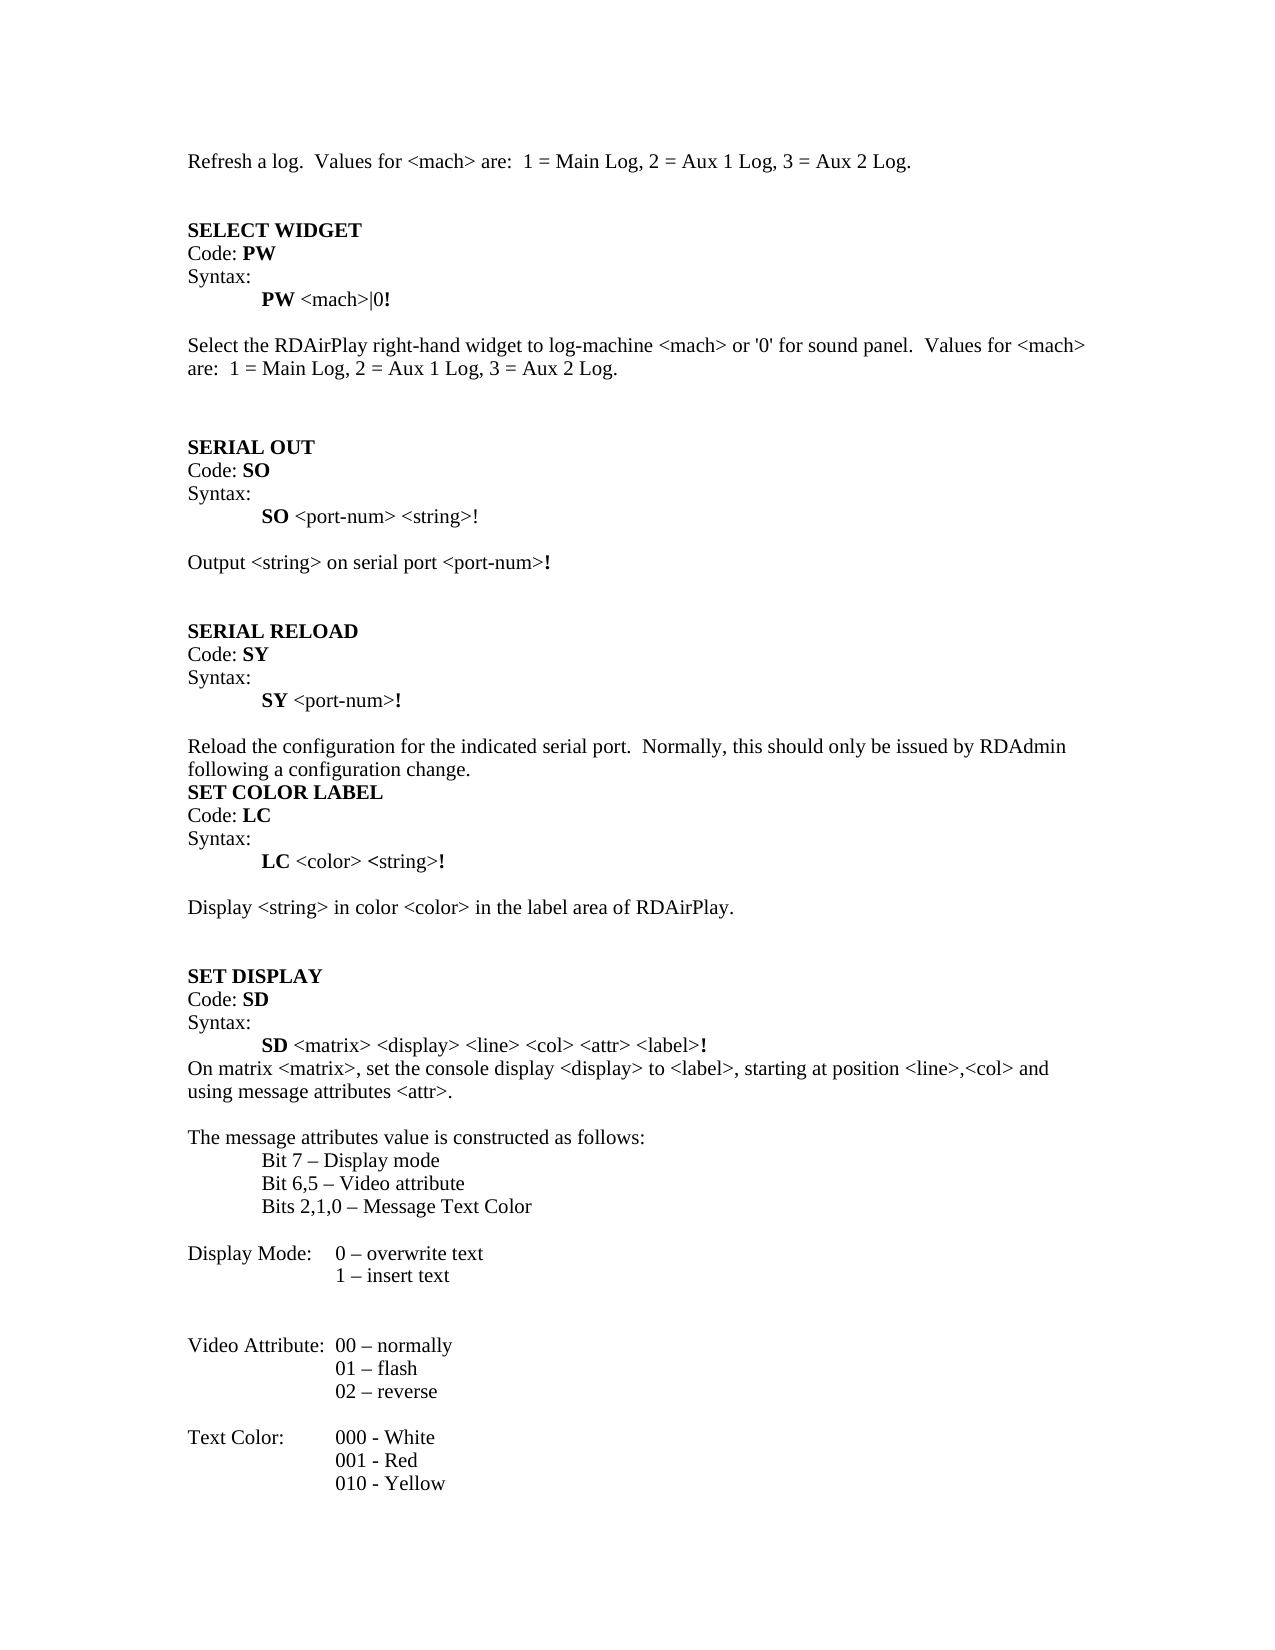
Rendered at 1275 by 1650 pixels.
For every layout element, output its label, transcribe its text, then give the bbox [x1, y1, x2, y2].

text On matrix <matrix>, set the console display <display> to <label>, starting at position <line>,<col> and using message attributes <attr>. [187, 1057, 1087, 1103]
text SO <port-num> <string>! [187, 505, 1087, 528]
text Refresh a log. Values for <mach> are: 1 = Main Log, 2 = Aux 1 Log, 3 = Aux 2 Log. [187, 150, 1087, 173]
text Bit 6,5 – Video attribute [187, 1172, 1087, 1195]
text Video Attribute: 00 – normally [187, 1333, 1087, 1356]
text SET COLOR LABEL [187, 781, 1087, 804]
text SERIAL OUT [187, 436, 1087, 459]
text Code: LC [187, 804, 1087, 827]
text The message attributes value is constructed as follows: [187, 1126, 1087, 1149]
text SY <port-num>! [187, 689, 1087, 712]
text Syntax: [187, 827, 1087, 850]
text Code: PW [187, 242, 1087, 265]
text 1 – insert text [187, 1264, 1087, 1287]
text Code: SD [187, 988, 1087, 1011]
text Select the RDAirPlay right-hand widget to log-machine <mach> or '0' for sound panel. Values for <mach> are: 1 = Main Log, 2 = Aux 1 Log, 3 = Aux 2 Log. [187, 334, 1087, 380]
text PW <mach>|0! [187, 288, 1087, 311]
text Syntax: [187, 482, 1087, 505]
text Bit 7 – Display mode [187, 1149, 1087, 1172]
text 01 – flash [187, 1356, 1087, 1379]
text SET DISPLAY [187, 965, 1087, 988]
text Syntax: [187, 666, 1087, 689]
text SD <matrix> <display> <line> <col> <attr> <label>! [187, 1034, 1087, 1057]
text Syntax: [187, 1011, 1087, 1034]
text 02 – reverse [187, 1379, 1087, 1402]
text SELECT WIDGET [187, 219, 1087, 242]
text 001 - Red [187, 1448, 1087, 1472]
text Code: SY [187, 643, 1087, 666]
text Code: SO [187, 459, 1087, 482]
text LC <color> <string>! [187, 850, 1087, 873]
text Output <string> on serial port <port-num>! [187, 551, 1087, 574]
text Syntax: [187, 265, 1087, 288]
text Text Color: 000 - White [187, 1426, 1087, 1448]
text Reload the configuration for the indicated serial port. Normally, this should only be issued by RDAdmin following a configuration change. [187, 735, 1087, 781]
text Bits 2,1,0 – Message Text Color [187, 1195, 1087, 1218]
text 010 - Yellow [187, 1472, 1087, 1494]
text SERIAL RELOAD [187, 620, 1087, 643]
text Display <string> in color <color> in the label area of RDAirPlay. [187, 896, 1087, 919]
text Display Mode: 0 – overwrite text [187, 1241, 1087, 1264]
